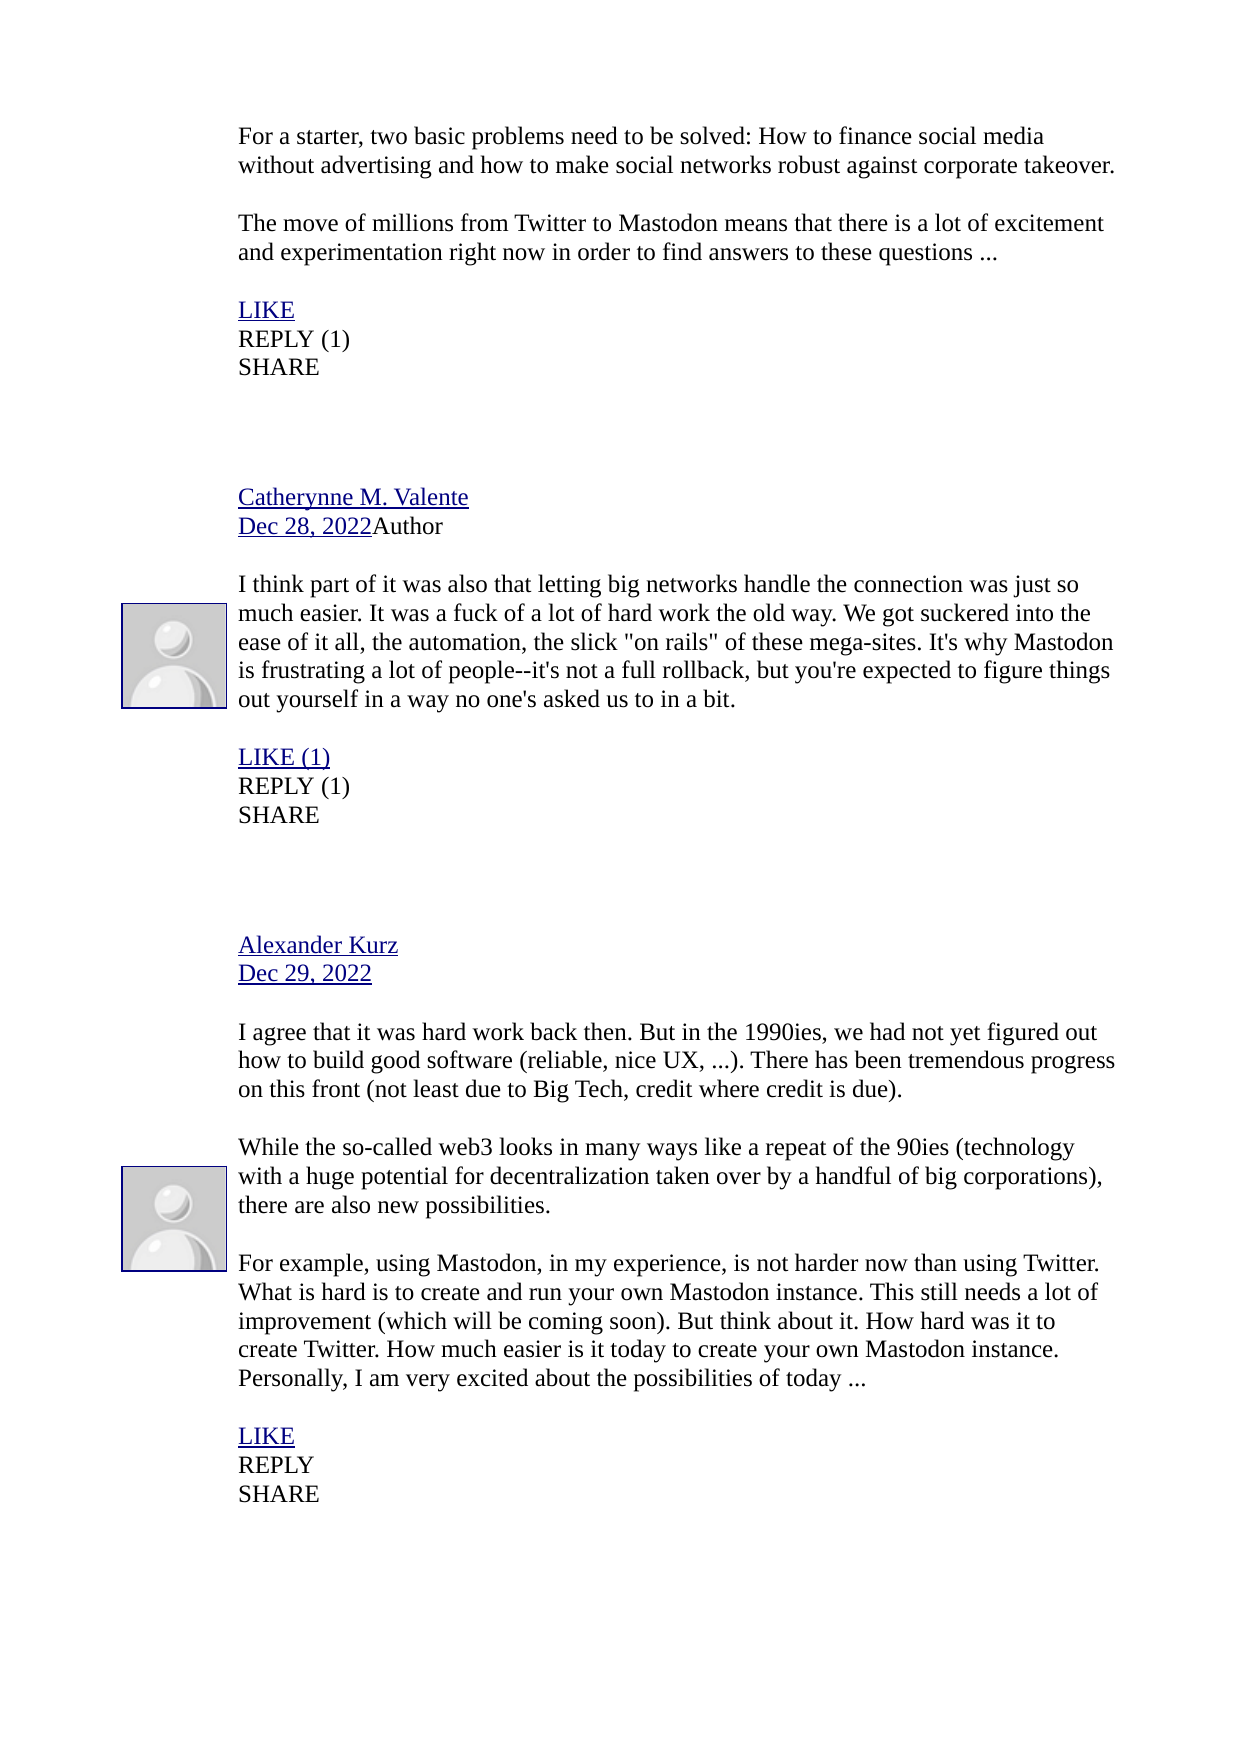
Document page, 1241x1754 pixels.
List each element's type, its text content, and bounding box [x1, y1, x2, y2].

picture [123, 1167, 226, 1270]
table_header [118, 479, 235, 832]
table_header [118, 927, 235, 1511]
picture [123, 604, 226, 707]
table_header Catherynne M. Valente Dec 28, 2022Author I think part of it was also that letting big networks handle the connection was just so much easier. It was a fuck of a lot of hard work the old way. We got suckered into the ease of it all, the automation, the slick "on rails" of these mega-sites. It's why Mastodon is frustrating a lot of people--it's not a full rollback, but you're expected to figure things out yourself in a way no one's asked us to in a bit. LIKE (1) REPLY (1) SHARE [235, 479, 1122, 832]
table_header [118, 118, 235, 384]
table_header Alexander Kurz Dec 29, 2022 I agree that it was hard work back then. But in the 1990ies, we had not yet figured out how to build good software (reliable, nice UX, ...). There has been tremendous progress on this front (not least due to Big Tech, credit where credit is due). While the so-called web3 looks in many ways like a repeat of the 90ies (technology with a huge potential for decentralization taken over by a handful of big corporations), there are also new possibilities. For example, using Mastodon, in my experience, is not harder now than using Twitter. What is hard is to create and run your own Mastodon instance. This still needs a lot of improvement (which will be coming soon). But think about it. How hard was it to create Twitter. How much easier is it today to create your own Mastodon instance. Personally, I am very excited about the possibilities of today ... LIKE REPLY SHARE [235, 927, 1122, 1511]
table_header For a starter, two basic problems need to be solved: How to finance social media without advertising and how to make social networks robust against corporate takeover. The move of millions from Twitter to Mastodon means that there is a lot of excitement and experimentation right now in order to find answers to these questions ... LIKE REPLY (1) SHARE [235, 118, 1122, 384]
